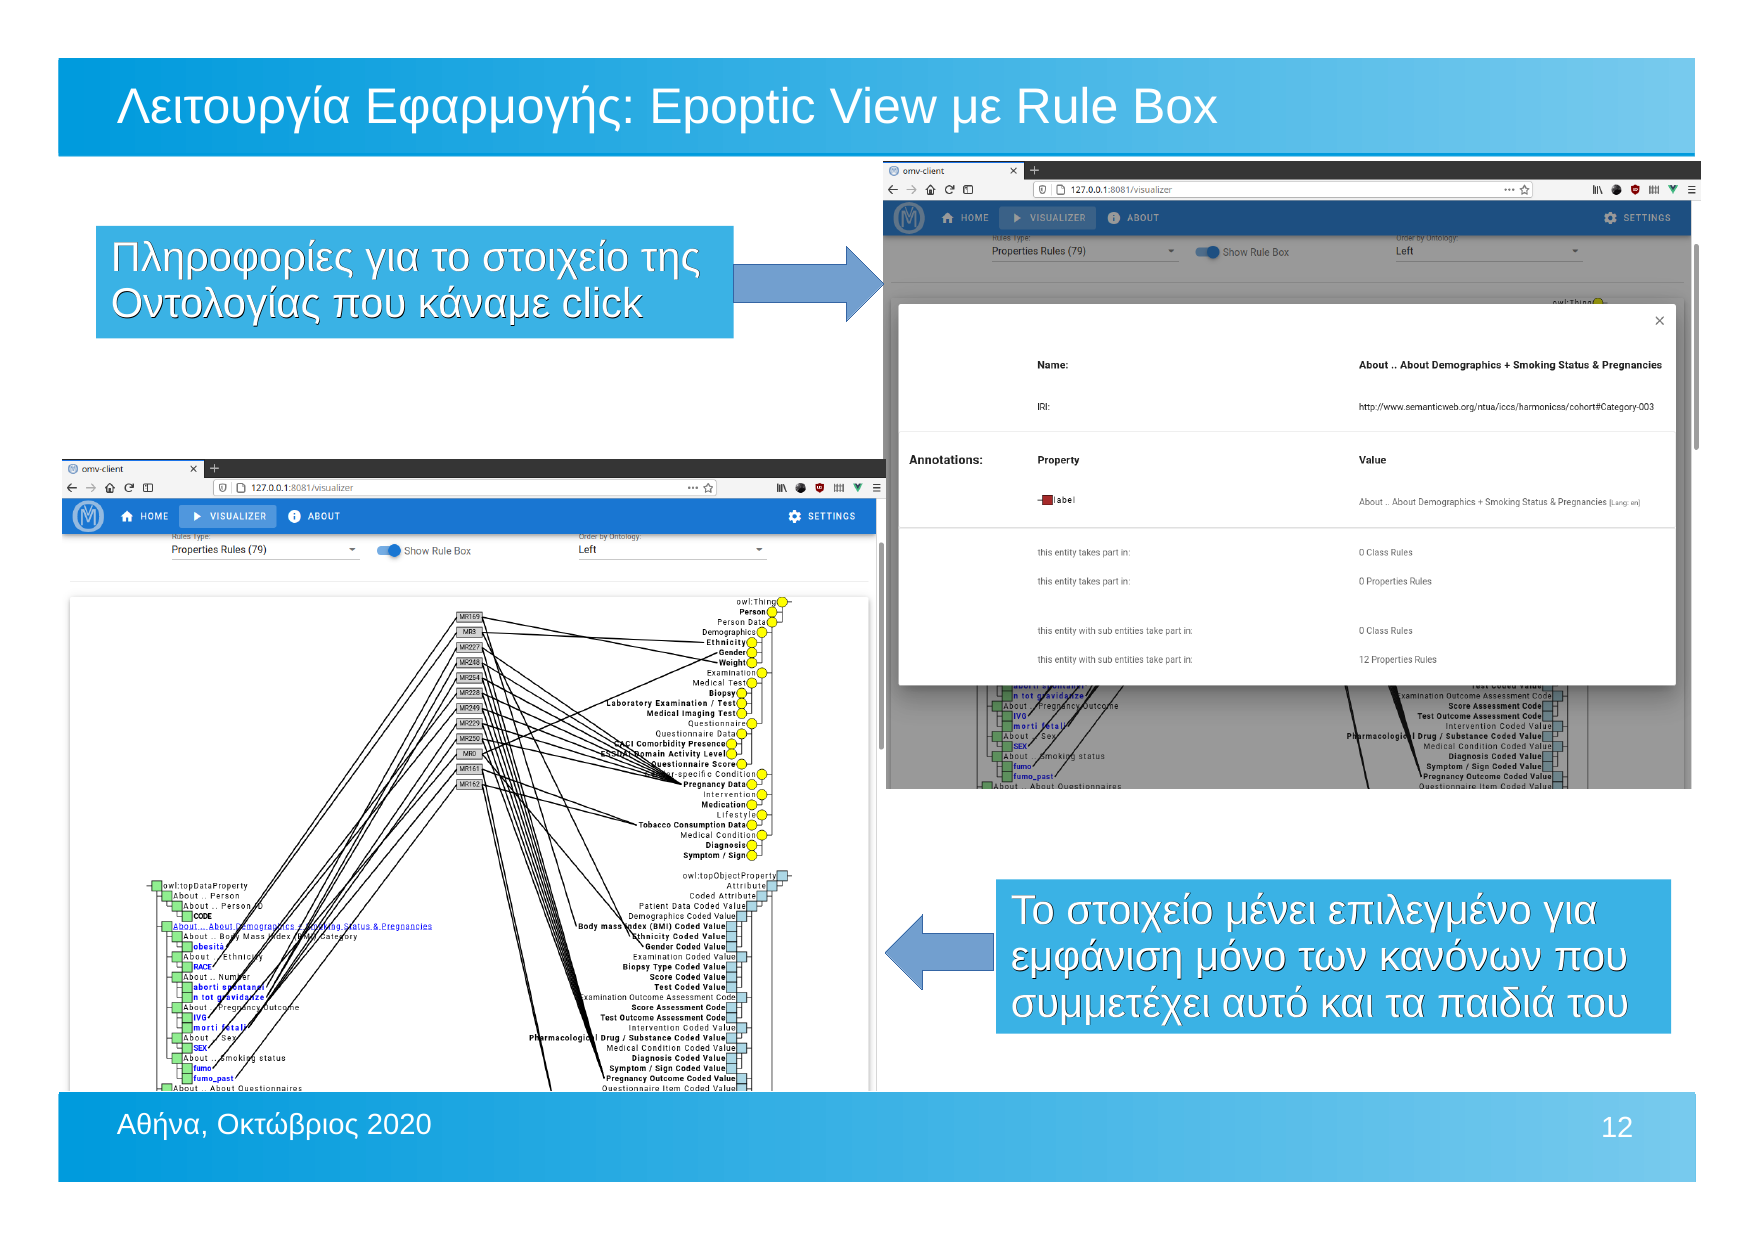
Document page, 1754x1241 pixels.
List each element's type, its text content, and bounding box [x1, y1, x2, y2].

text_box Πληροφορίες για το στοιχείο της Οντολογίας που κάναμε click [96, 225, 734, 339]
text_box Το στοιχείο μένει επιλεγμένο για εμφάνιση μόνο των κανόνων που συμμετέχει αυτό και τα παιδιά του [996, 879, 1672, 1034]
picture [62, 161, 1701, 1091]
text_box [733, 246, 884, 322]
text_box [885, 914, 994, 990]
title Λειτουργία Εφαρμογής: Epoptic View με Rule Box [116, 58, 1637, 154]
